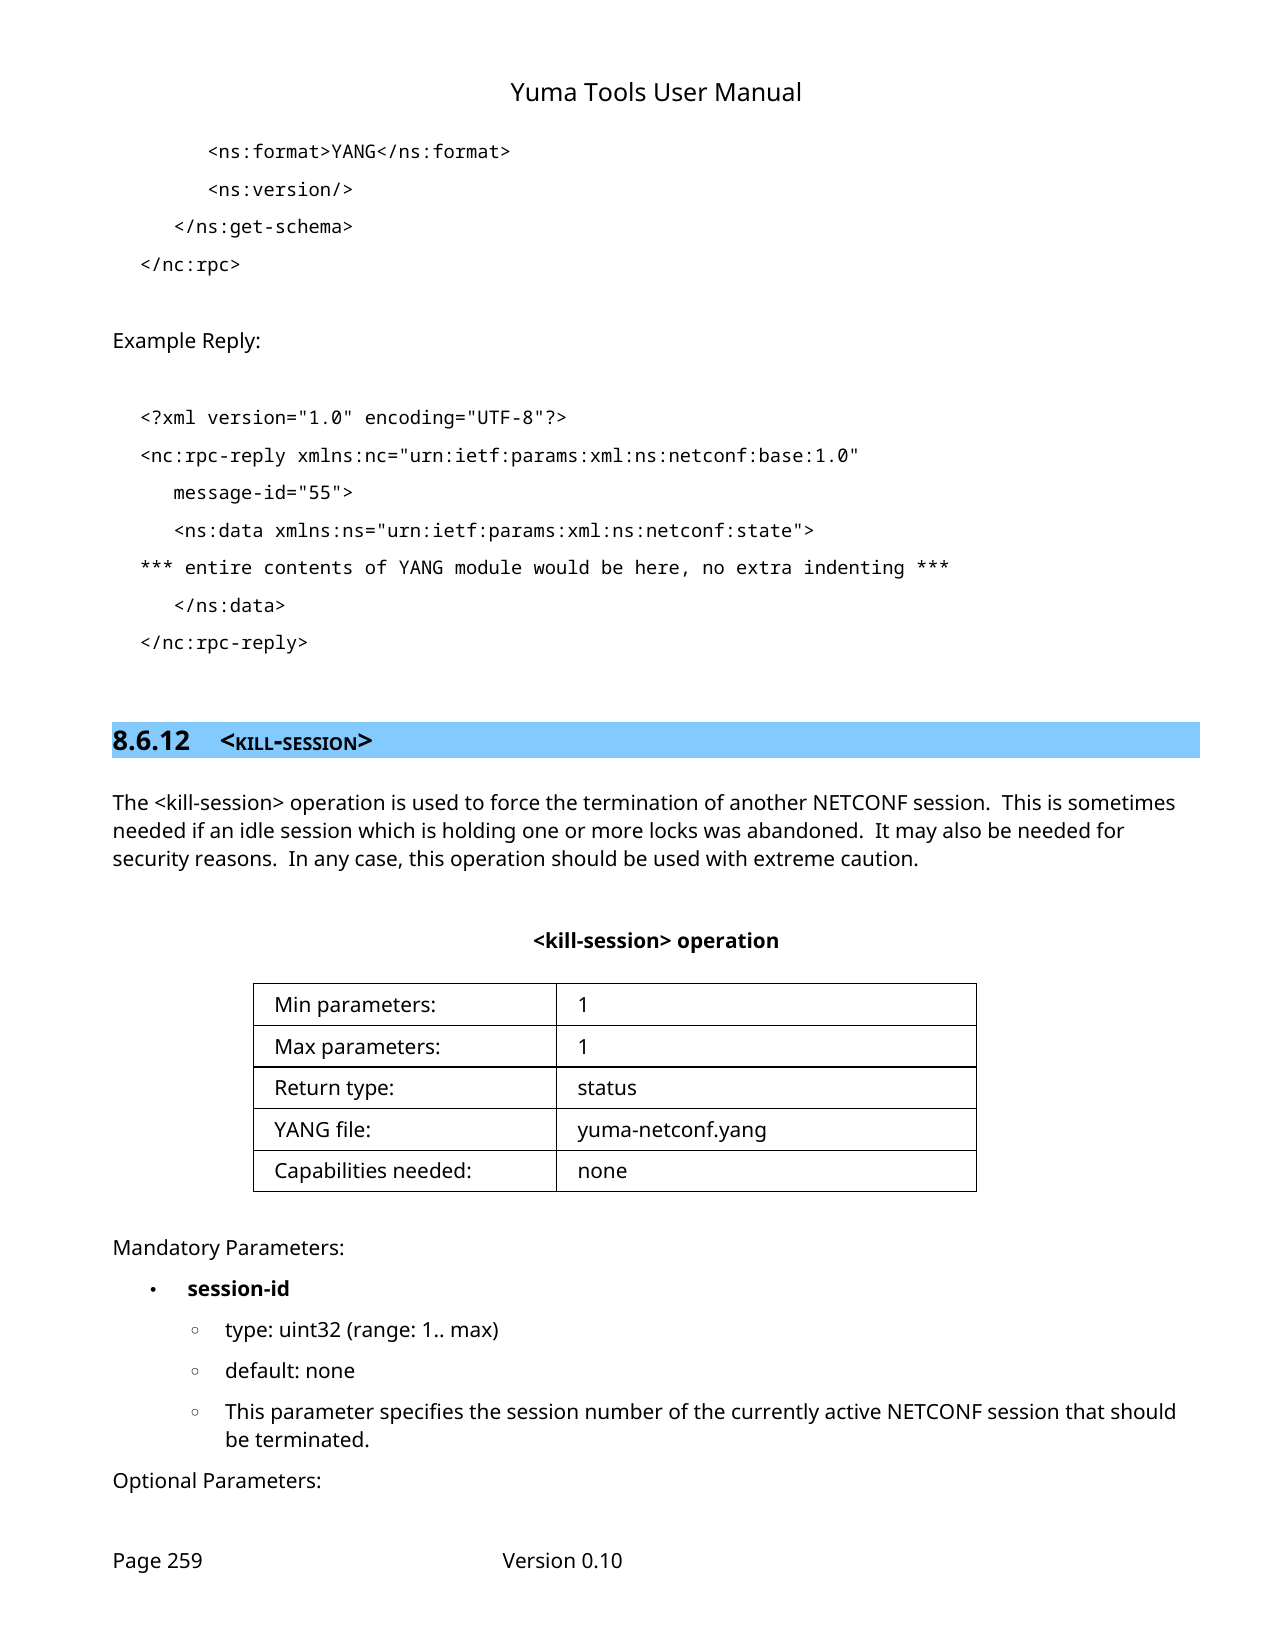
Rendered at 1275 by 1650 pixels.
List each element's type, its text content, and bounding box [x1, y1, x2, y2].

text </nc:rpc> [139, 251, 1200, 277]
table_cell Return type: [254, 1068, 556, 1108]
text message-id="55"> [139, 479, 1200, 505]
table_cell Capabilities needed: [254, 1151, 556, 1191]
text *** entire contents of YANG module would be here, no extra indenting *** [139, 554, 1200, 580]
text <ns:version/> [139, 176, 1200, 202]
text Optional Parameters: [112, 1466, 1200, 1495]
text </ns:data> [139, 592, 1200, 617]
text <nc:rpc-reply xmlns:nc="urn:ietf:params:xml:ns:netconf:base:1.0" [139, 442, 1200, 467]
text </ns:get-schema> [139, 213, 1200, 239]
text <ns:format>YANG</ns:format> [139, 138, 1200, 164]
list default: none [187, 1356, 1200, 1384]
table_cell yuma-netconf.yang [557, 1109, 976, 1149]
list session-id [150, 1274, 1200, 1302]
subtitle <kill-session> operation [127, 926, 1185, 955]
list type: uint32 (range: 1.. max) [187, 1315, 1200, 1343]
table_header Min parameters: [254, 984, 556, 1025]
table_header 1 [557, 984, 976, 1025]
table_cell none [557, 1151, 976, 1191]
table_cell Max parameters: [254, 1026, 556, 1066]
text <?xml version="1.0" encoding="UTF-8"?> [139, 404, 1200, 430]
text </nc:rpc-reply> [139, 629, 1200, 655]
text Example Reply: [112, 326, 1200, 354]
subtitle <kill-session> [112, 722, 1200, 758]
table_cell 1 [557, 1026, 976, 1066]
table_cell YANG file: [254, 1109, 556, 1149]
text <ns:data xmlns:ns="urn:ietf:params:xml:ns:netconf:state"> [139, 517, 1200, 542]
table_cell status [557, 1068, 976, 1108]
text Mandatory Parameters: [112, 1233, 1200, 1262]
list This parameter specifies the session number of the currently active NETCONF session that should be terminated. [187, 1397, 1200, 1454]
text The <kill-session> operation is used to force the termination of another NETCONF session. This is sometimes needed if an idle session which is holding one or more locks was abandoned. It may also be needed for security reasons. In any case, this operation should be used with extreme caution. [112, 788, 1200, 873]
